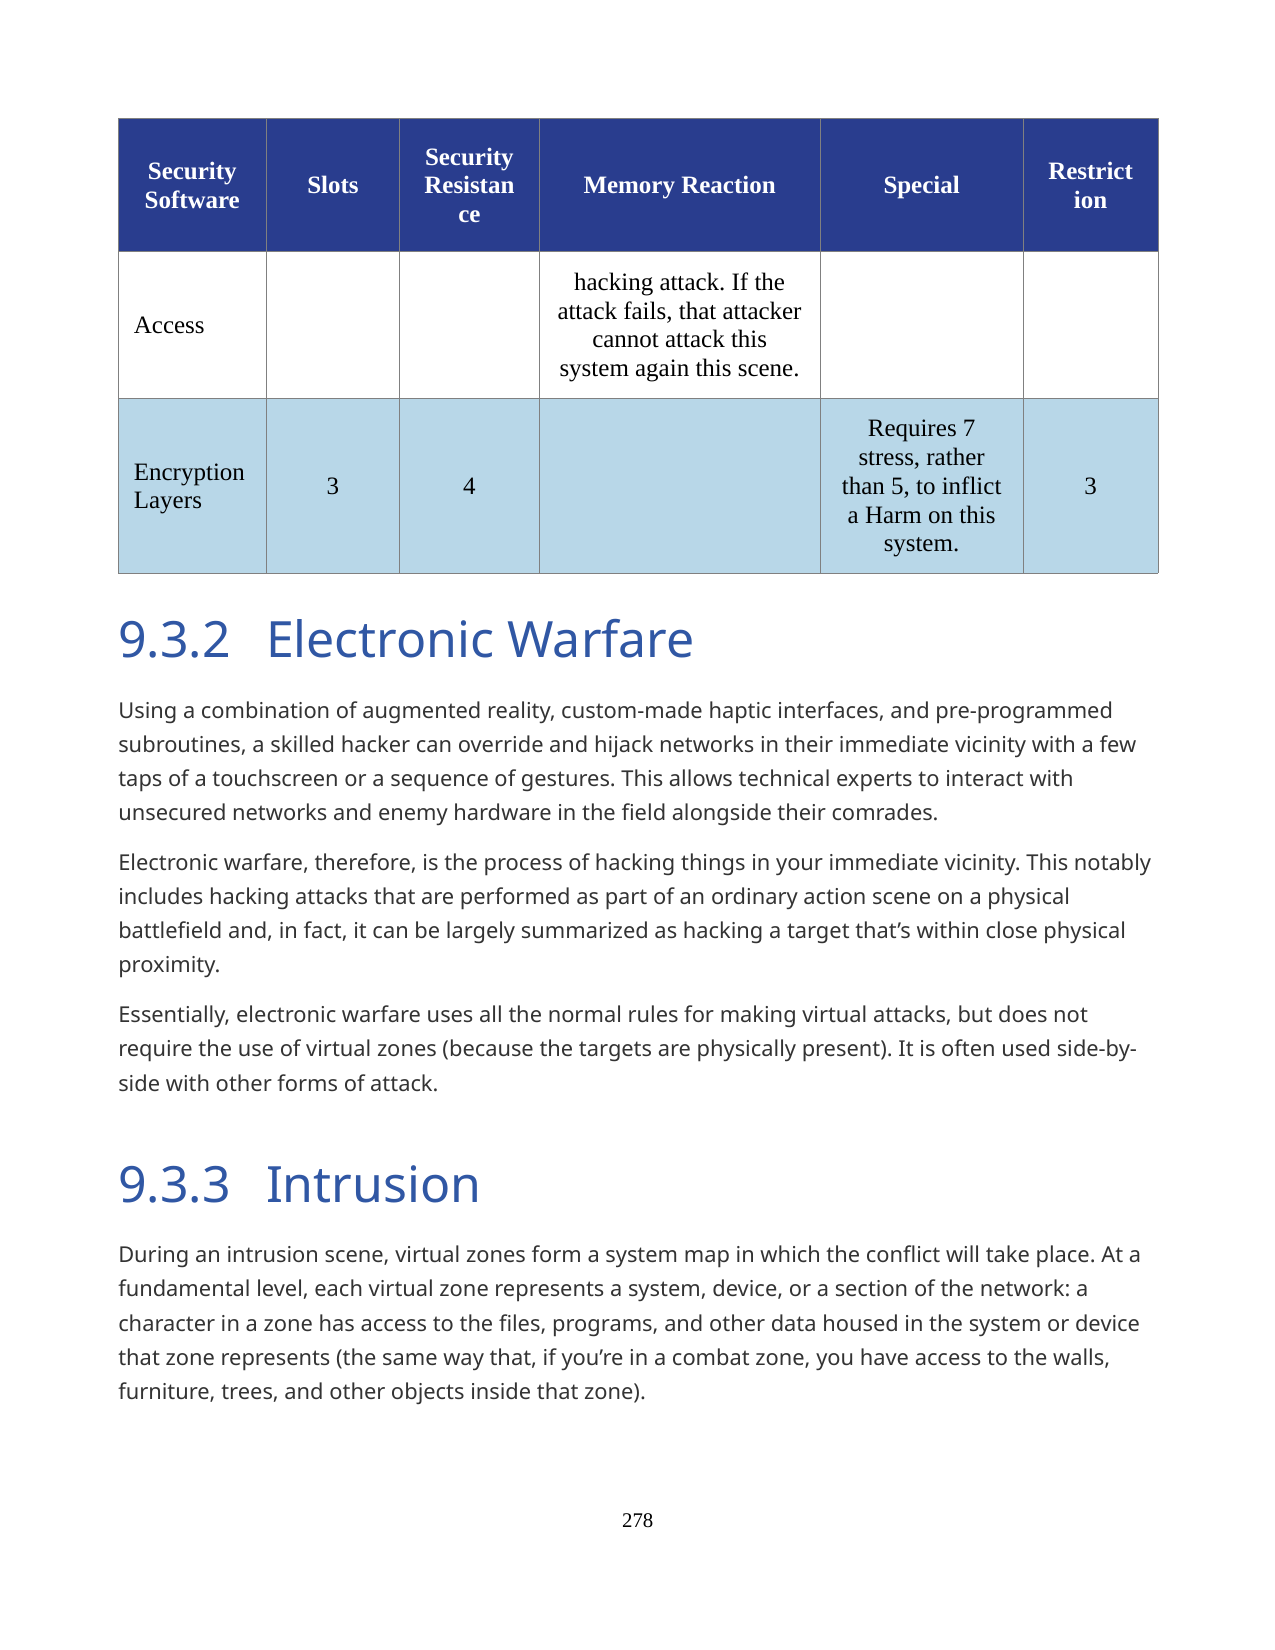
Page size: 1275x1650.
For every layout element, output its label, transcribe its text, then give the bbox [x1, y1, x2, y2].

table_cell Access [119, 252, 266, 398]
table_cell 3 [1024, 399, 1158, 573]
text During an intrusion scene, virtual zones form a system map in which the conflict will take place. At a fundamental level, each virtual zone represents a system, device, or a section of the network: a character in a zone has access to the files, programs, and other data housed in the system or device that zone represents (the same way that, if you’re in a combat zone, you have access to the walls, furniture, trees, and other objects inside that zone). [118, 1239, 1157, 1406]
table_cell 4 [400, 399, 539, 573]
table_cell Encryption Layers [119, 399, 266, 573]
subtitle Electronic Warfare [118, 604, 1157, 672]
text Using a combination of augmented reality, custom-made haptic interfaces, and pre-programmed subroutines, a skilled hacker can override and hijack networks in their immediate vicinity with a few taps of a touchscreen or a sequence of gestures. This allows technical experts to interact with unsecured networks and enemy hardware in the field alongside their comrades. [118, 695, 1157, 827]
table_header Memory Reaction [540, 119, 820, 251]
table_cell 3 [267, 399, 399, 573]
table_cell [267, 252, 399, 398]
subtitle Intrusion [118, 1149, 1157, 1217]
table_cell Requires 7 stress, rather than 5, to inflict a Harm on this system. [821, 399, 1023, 573]
table_header Slots [267, 119, 399, 251]
text Essentially, electronic warfare uses all the normal rules for making virtual attacks, but does not require the use of virtual zones (because the targets are physically present). It is often used side-by-side with other forms of attack. [118, 999, 1157, 1097]
text Electronic warfare, therefore, is the process of hacking things in your immediate vicinity. This notably includes hacking attacks that are performed as part of an ordinary action scene on a physical battlefield and, in fact, it can be largely summarized as hacking a target that’s within close physical proximity. [118, 847, 1157, 979]
table_header Special [821, 119, 1023, 251]
table_cell hacking attack. If the attack fails, that attacker cannot attack this system again this scene. [540, 252, 820, 398]
table_cell [540, 399, 820, 573]
table_header Security Software [119, 119, 266, 251]
table_cell [821, 252, 1023, 398]
table_header Restriction [1024, 119, 1158, 251]
table_cell [400, 252, 539, 398]
table_cell [1024, 252, 1158, 398]
table_header Security Resistance [400, 119, 539, 251]
